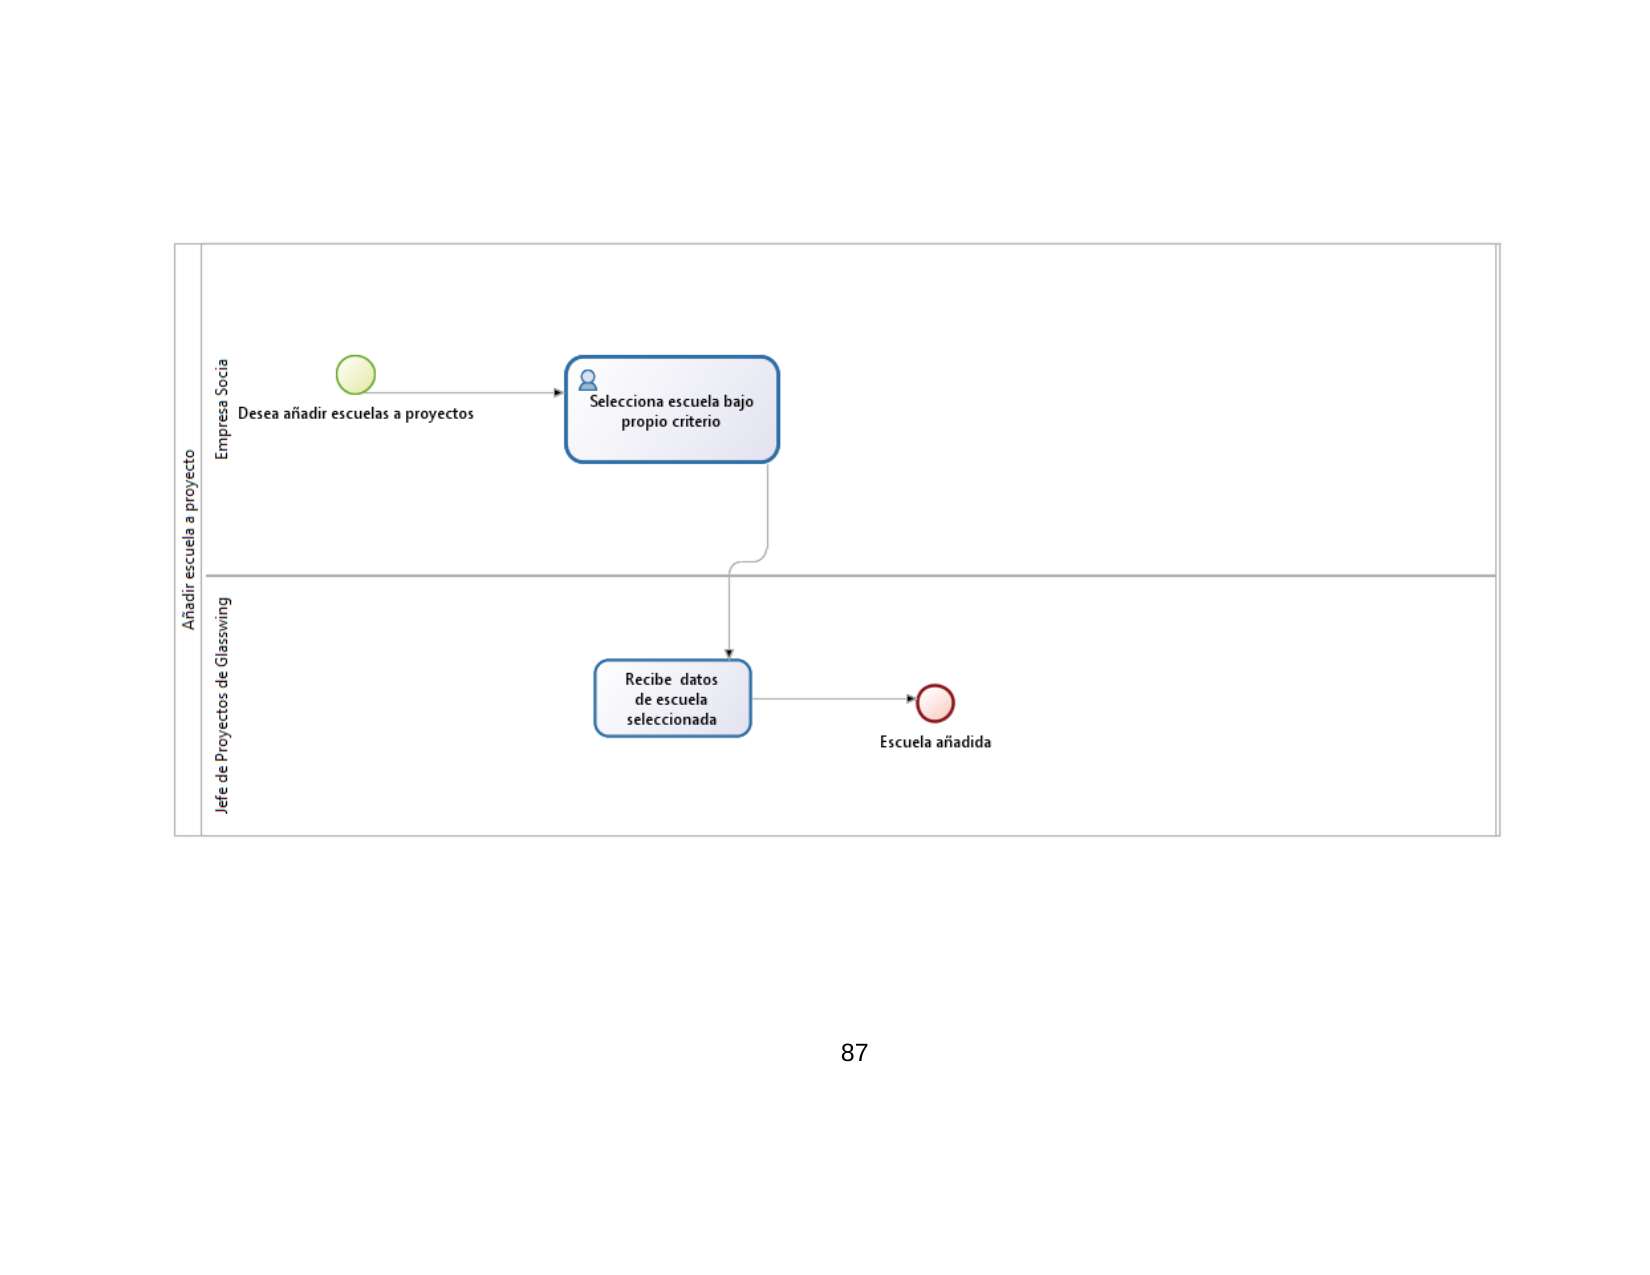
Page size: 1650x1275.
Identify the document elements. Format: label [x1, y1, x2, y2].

picture [161, 230, 1514, 850]
